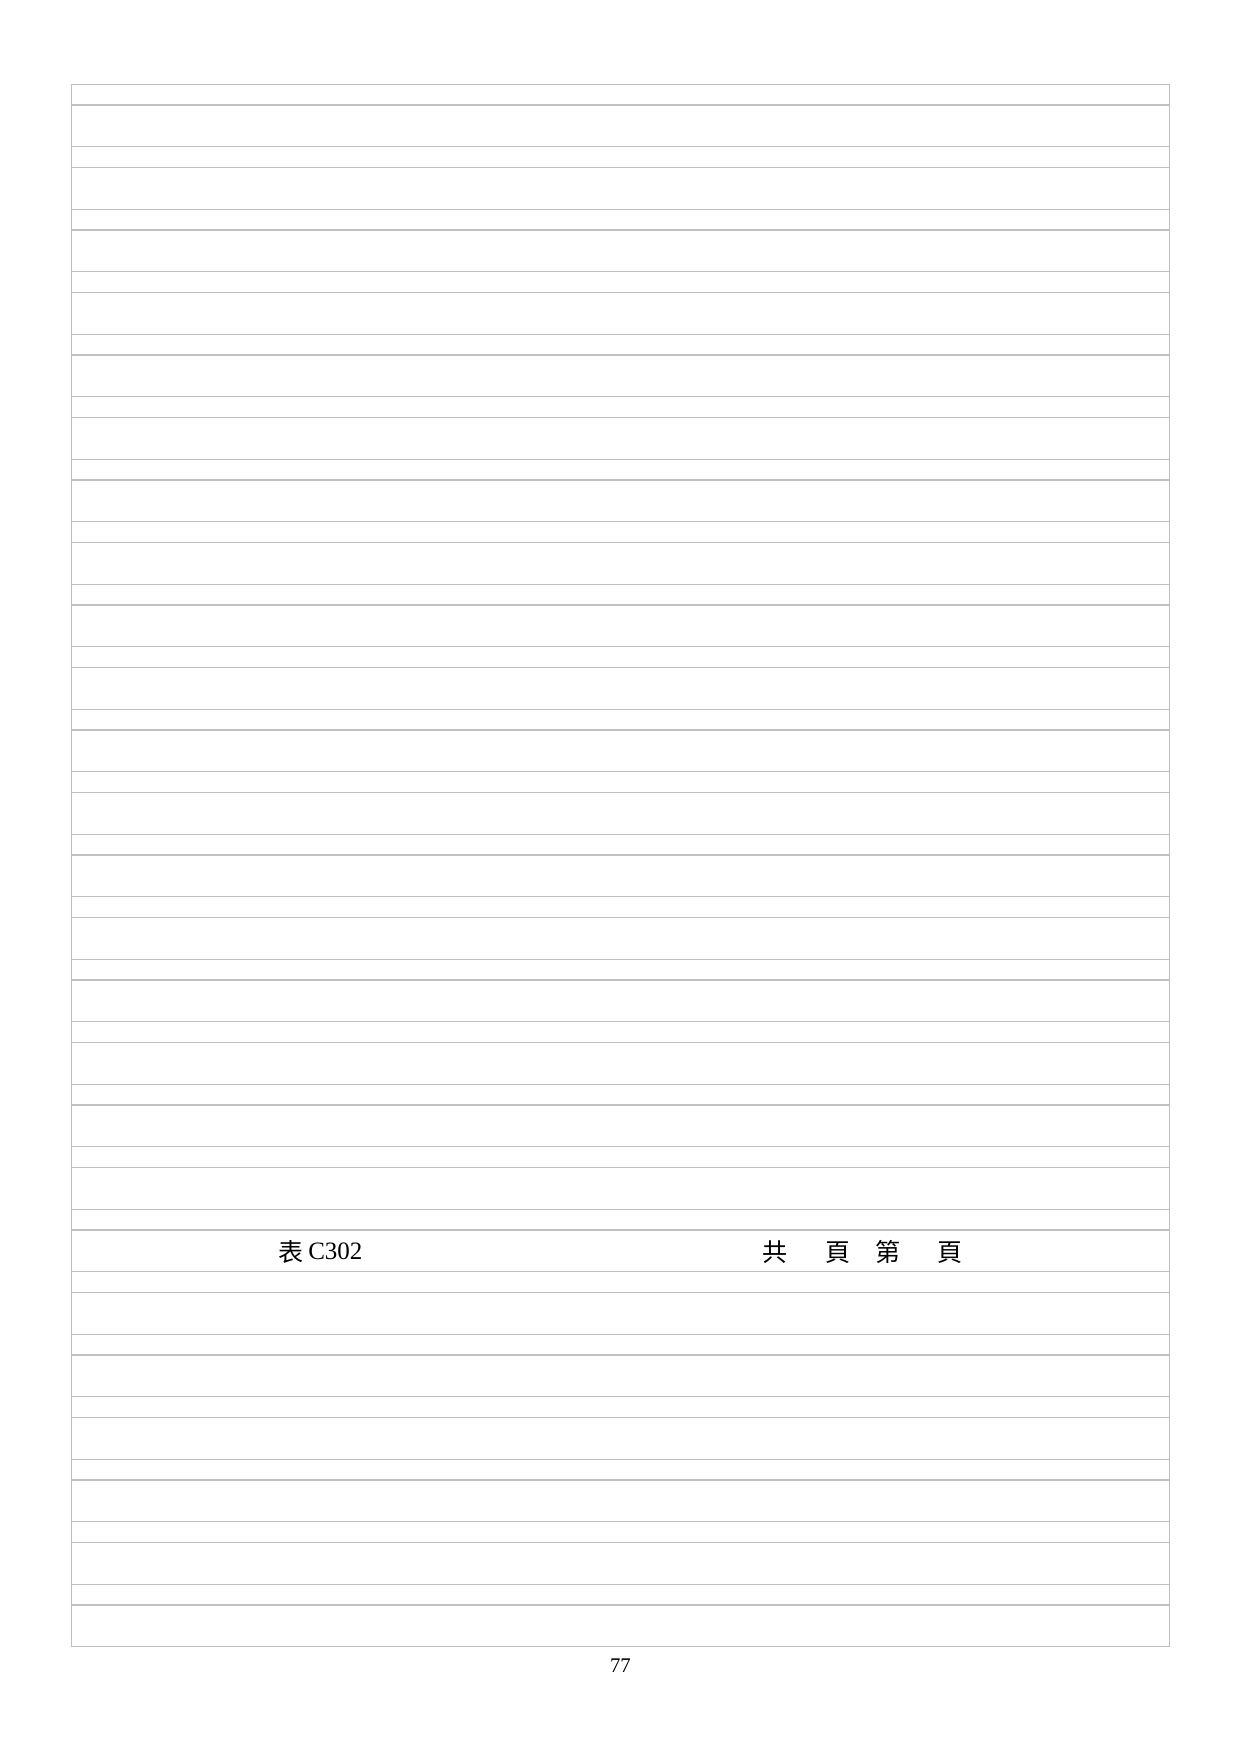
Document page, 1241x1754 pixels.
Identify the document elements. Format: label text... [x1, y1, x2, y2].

text 表C302 共 頁 第 頁 [72, 1231, 1169, 1271]
text [72, 1210, 1169, 1229]
